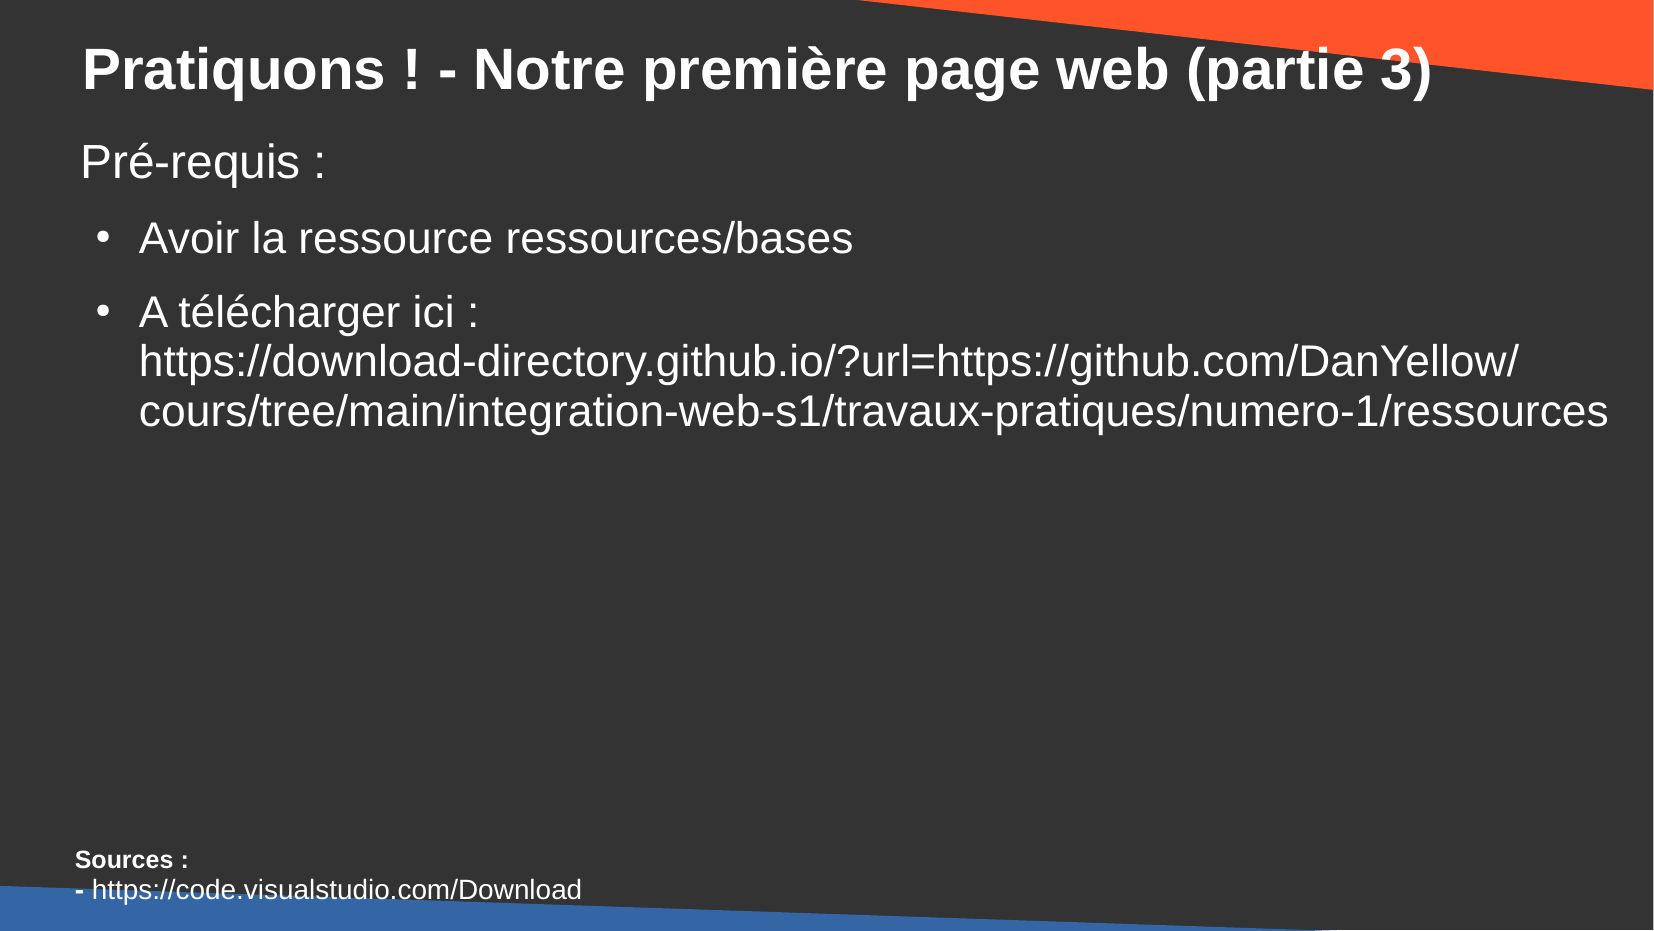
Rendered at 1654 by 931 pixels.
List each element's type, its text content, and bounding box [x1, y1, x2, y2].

list Pré-requis : Avoir la ressource ressources/bases A télécharger ici : https://download-directory.github.io/?url=https://github.com/DanYellow/cours/tree/main/integration-web-s1/travaux-pratiques/numero-1/ressources [80, 135, 1620, 473]
text_box Sources : - https://code.visualstudio.com/Download [60, 838, 1146, 928]
text_box [857, 0, 1654, 90]
title Pratiquons ! - Notre première page web (partie 3) [82, 37, 1571, 114]
text_box [0, 885, 1337, 931]
